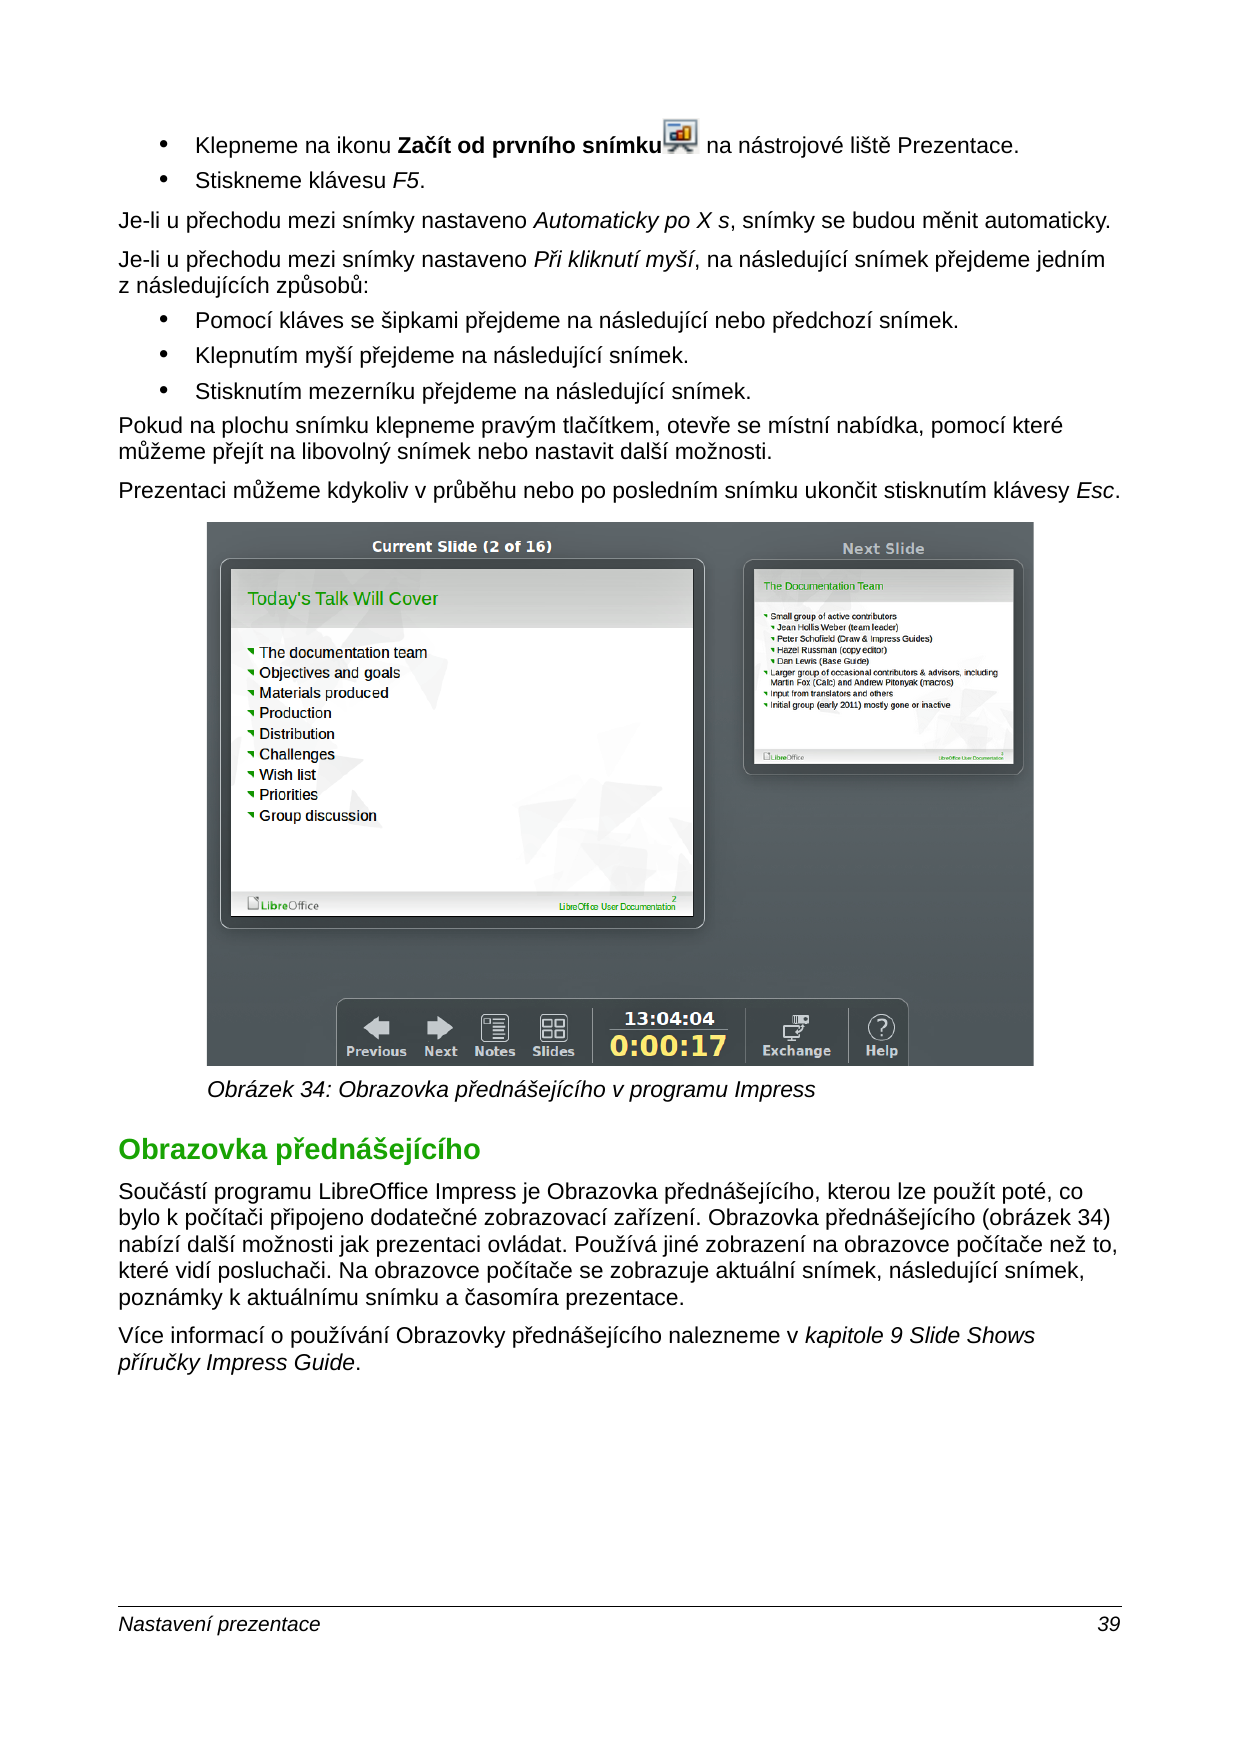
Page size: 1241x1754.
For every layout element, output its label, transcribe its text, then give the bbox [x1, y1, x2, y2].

list Stisknutím mezerníku přejdeme na následující snímek. [156, 376, 1122, 405]
text Součástí programu LibreOffice Impress je Obrazovka přednášejícího, kterou lze použít poté, co bylo k počítači připojeno dodatečné zobrazovací zařízení. Obrazovka přednášejícího (obrázek 34) nabízí další možnosti jak prezentaci ovládat. Používá jiné zobrazení na obrazovce počítače než to, které vidí posluchači. Na obrazovce počítače se zobrazuje aktuální snímek, následující snímek, poznámky k aktuálnímu snímku a časomíra prezentace. [118, 1178, 1122, 1310]
text Obrázek 34: Obrazovka přednášejícího v programu Impress [207, 1076, 1033, 1103]
text Je-li u přechodu mezi snímky nastaveno Automaticky po X s, snímky se budou měnit automaticky. [118, 207, 1122, 234]
text Více informací o používání Obrazovky přednášejícího nalezneme v kapitole 9 Slide Shows příručky Impress Guide. [118, 1322, 1122, 1375]
picture [206, 522, 1034, 1066]
text Prezentaci můžeme kdykoliv v průběhu nebo po posledním snímku ukončit stisknutím klávesy Esc. [118, 477, 1122, 503]
list Klepnutím myší přejdeme na následující snímek. [156, 341, 1122, 370]
list Pomocí kláves se šipkami přejdeme na následující nebo předchozí snímek. [156, 305, 1122, 334]
list Je-li u přechodu mezi snímky nastaveno Při kliknutí myší, na následující snímek přejdeme jedním z následujících způsobů: [118, 246, 1122, 299]
text Pokud na plochu snímku klepneme pravým tlačítkem, otevře se místní nabídka, pomocí které můžeme přejít na libovolný snímek nebo nastavit další možnosti. [118, 412, 1122, 464]
list Stiskneme klávesu F5. [156, 166, 1122, 195]
subtitle Obrazovka přednášejícího [118, 1132, 1122, 1166]
list Klepneme na ikonu Začít od prvního snímku na nástrojové liště Prezentace. [156, 118, 1122, 159]
picture [662, 118, 700, 154]
